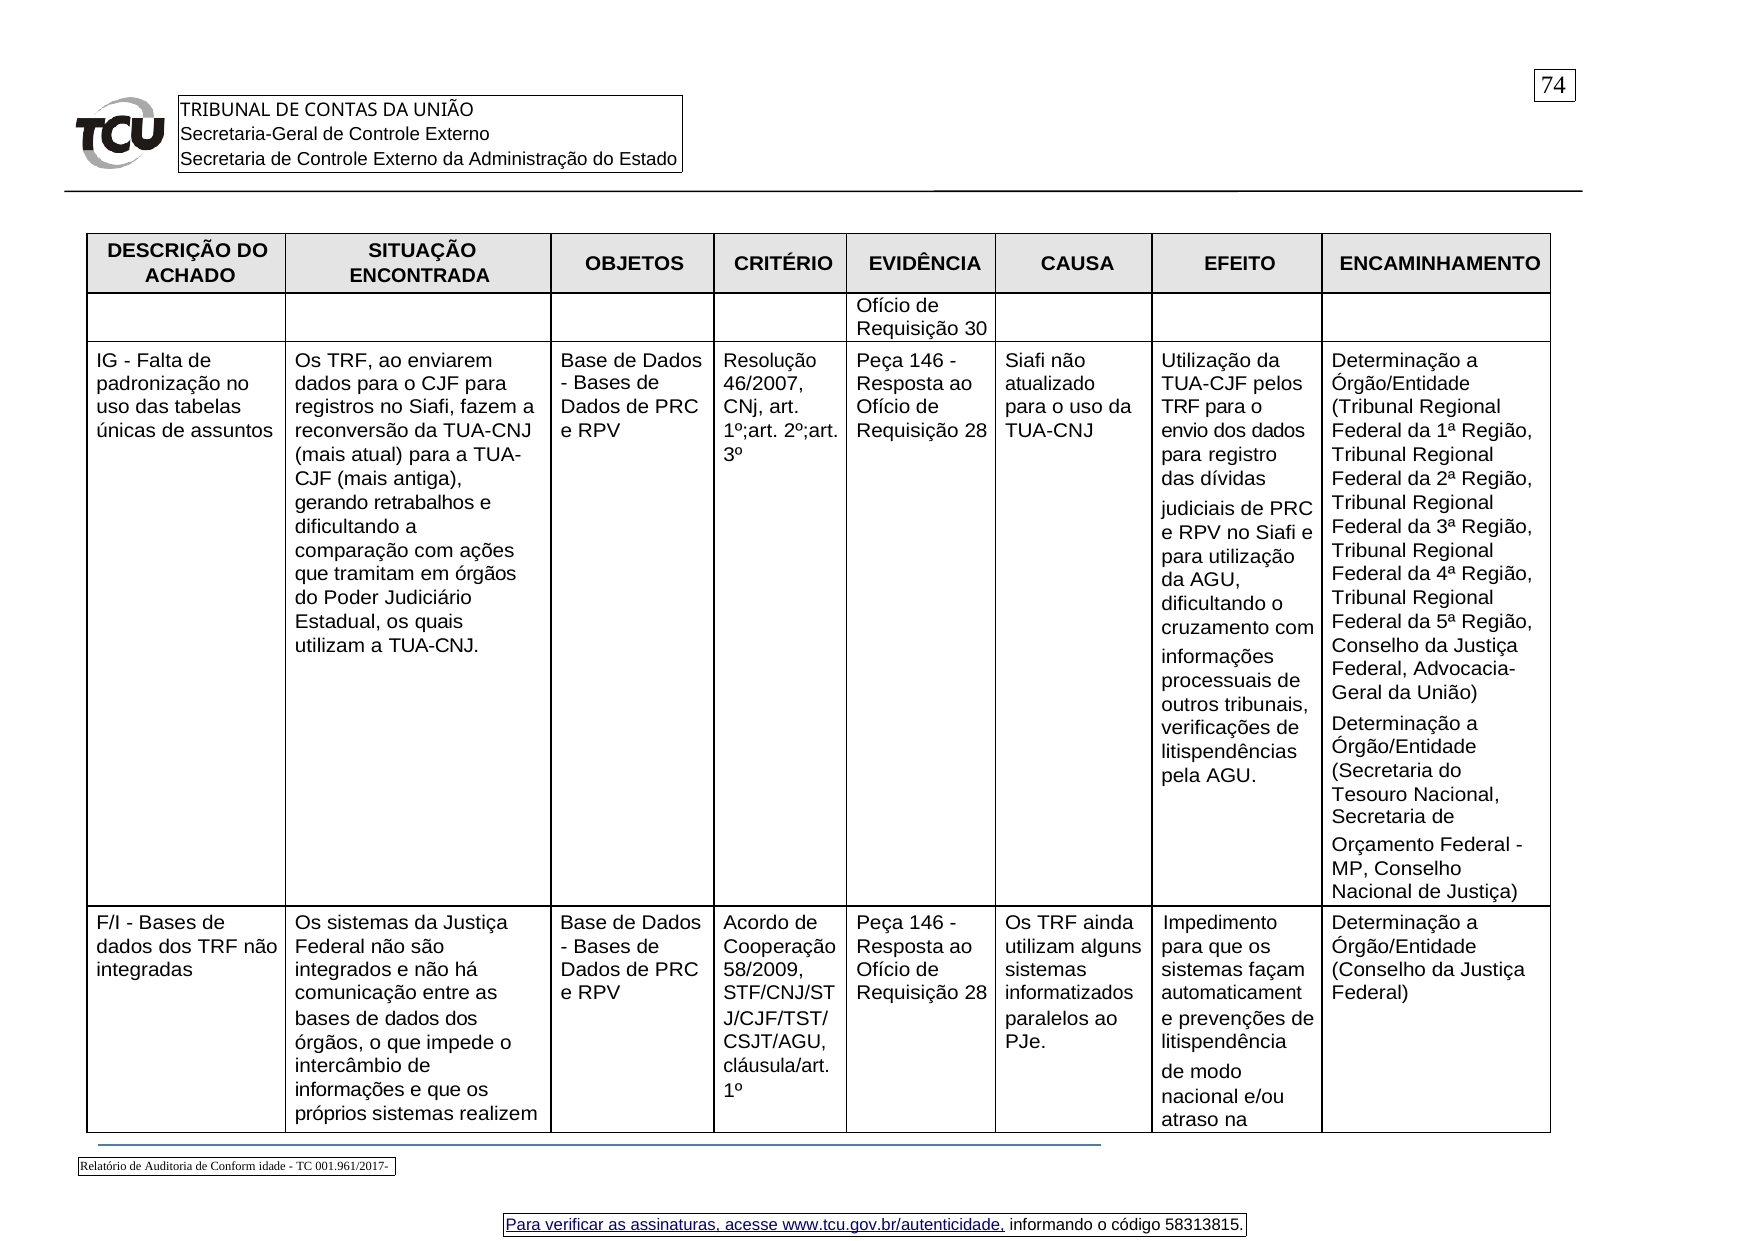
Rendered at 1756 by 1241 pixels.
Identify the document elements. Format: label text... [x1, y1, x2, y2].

table_cell [996, 294, 1151, 341]
table_cell Base de Dados [552, 907, 713, 934]
table_cell Ofício de Requisição 28 [847, 395, 995, 466]
table_header OBJETOS [552, 234, 713, 292]
table_cell [847, 833, 995, 905]
table_cell Base de Dados - Bases de [552, 342, 713, 394]
table_header CRITÉRIO [715, 234, 846, 292]
table_cell para o uso da TUA-CNJ [996, 395, 1151, 466]
picture [75, 97, 165, 169]
table_cell Cooperação 58/2009, STF/CNJ/ST [715, 934, 846, 1006]
table_cell Órgão/Entidade (Conselho da Justiça Federal) [1323, 934, 1550, 1006]
table_cell bases de dados dos órgãos, o que impede o intercâmbio de informações e que os próprios sistemas realizem [286, 1006, 550, 1132]
table_cell Os TRF, ao enviarem dados para o CJF para [286, 342, 550, 394]
table_cell [552, 1006, 713, 1132]
table_cell [996, 466, 1151, 832]
table_header EVIDÊNCIA [847, 234, 995, 292]
table_cell [715, 833, 846, 905]
table_cell Federal não são integrados e não há comunicação entre as [286, 934, 550, 1006]
table_cell [552, 833, 713, 905]
table_cell F/I - Bases de [88, 907, 285, 934]
table_cell CNj, art. 1º;art. 2º;art. 3º [715, 395, 846, 466]
table_cell Determinação a [1323, 907, 1550, 934]
table_cell das dívidas judiciais de PRC e RPV no Siafi e para utilização da AGU, dificultando o cruzamento com informações processuais de outros tribunais, verificações de litispendências pela AGU. [1153, 466, 1321, 832]
table_cell uso das tabelas únicas de assuntos [88, 395, 285, 466]
table_cell [847, 466, 995, 832]
table_header ENCAMINHAMENTO [1323, 234, 1550, 292]
table_cell Siafi não atualizado [996, 342, 1151, 394]
table_cell Utilização da TUA-CJF pelos [1153, 342, 1321, 394]
table_cell [88, 294, 285, 341]
table_cell [1153, 294, 1321, 341]
table_cell Impedimento [1153, 907, 1321, 934]
table_header EFEITO [1153, 234, 1321, 292]
table_cell Peça 146 - Resposta ao [847, 342, 995, 394]
table_cell Federal da 2ª Região, Tribunal Regional Federal da 3ª Região, Tribunal Regional Federal da 4ª Região, Tribunal Regional Federal da 5ª Região, Conselho da Justiça Federal, Advocacia- Geral da União) Determinação a Órgão/Entidade (Secretaria do Tesouro Nacional, Secretaria de [1323, 466, 1550, 832]
table_cell [286, 294, 550, 341]
table_header SITUAÇÃO ENCONTRADA [286, 234, 550, 292]
table_cell [1153, 833, 1321, 905]
table_cell Resolução 46/2007, [715, 342, 846, 394]
table_header DESCRIÇÃO DO ACHADO [88, 234, 285, 292]
table_cell [847, 1006, 995, 1132]
table_header CAUSA [996, 234, 1151, 292]
table_cell [88, 466, 285, 832]
table_cell registros no Siafi, fazem a reconversão da TUA-CNJ (mais atual) para a TUA- [286, 395, 550, 466]
table_cell Dados de PRC e RPV [552, 395, 713, 466]
table_cell Resposta ao Ofício de Requisição 28 [847, 934, 995, 1006]
table_cell [715, 466, 846, 832]
table_cell e prevenções de litispendência de modo nacional e/ou atraso na [1153, 1006, 1321, 1132]
table_cell J/CJF/TST/ CSJT/AGU, cláusula/art. 1º [715, 1006, 846, 1132]
table_cell CJF (mais antiga), gerando retrabalhos e dificultando a comparação com ações que tramitam em órgãos do Poder Judiciário Estadual, os quais utilizam a TUA-CNJ. [286, 466, 550, 832]
table_cell dados dos TRF não integradas [88, 934, 285, 1006]
table_cell [552, 294, 713, 341]
table_cell - Bases de Dados de PRC e RPV [552, 934, 713, 1006]
table_cell Ofício de Requisição 30 [847, 294, 995, 341]
table_cell paralelos ao PJe. [996, 1006, 1151, 1132]
table_cell (Tribunal Regional Federal da 1ª Região, Tribunal Regional [1323, 395, 1550, 466]
table_cell [1323, 294, 1550, 341]
table_cell [996, 833, 1151, 905]
table_cell Os TRF ainda [996, 907, 1151, 934]
table_cell Acordo de [715, 907, 846, 934]
table_cell Peça 146 - [847, 907, 995, 934]
table_cell [1323, 1006, 1550, 1132]
table_cell [552, 466, 713, 832]
table_cell [88, 833, 285, 905]
table_cell utilizam alguns sistemas informatizados [996, 934, 1151, 1006]
table_cell Os sistemas da Justiça [286, 907, 550, 934]
table_cell [286, 833, 550, 905]
table_cell Orçamento Federal - MP, Conselho Nacional de Justiça) [1323, 833, 1550, 905]
table_cell Determinação a Órgão/Entidade [1323, 342, 1550, 394]
table_cell IG - Falta de padronização no [88, 342, 285, 394]
table_cell [88, 1006, 285, 1132]
table_cell para que os sistemas façam automaticament [1153, 934, 1321, 1006]
table_cell TRF para o envio dos dados para registro [1153, 395, 1321, 466]
table_cell [715, 294, 846, 341]
